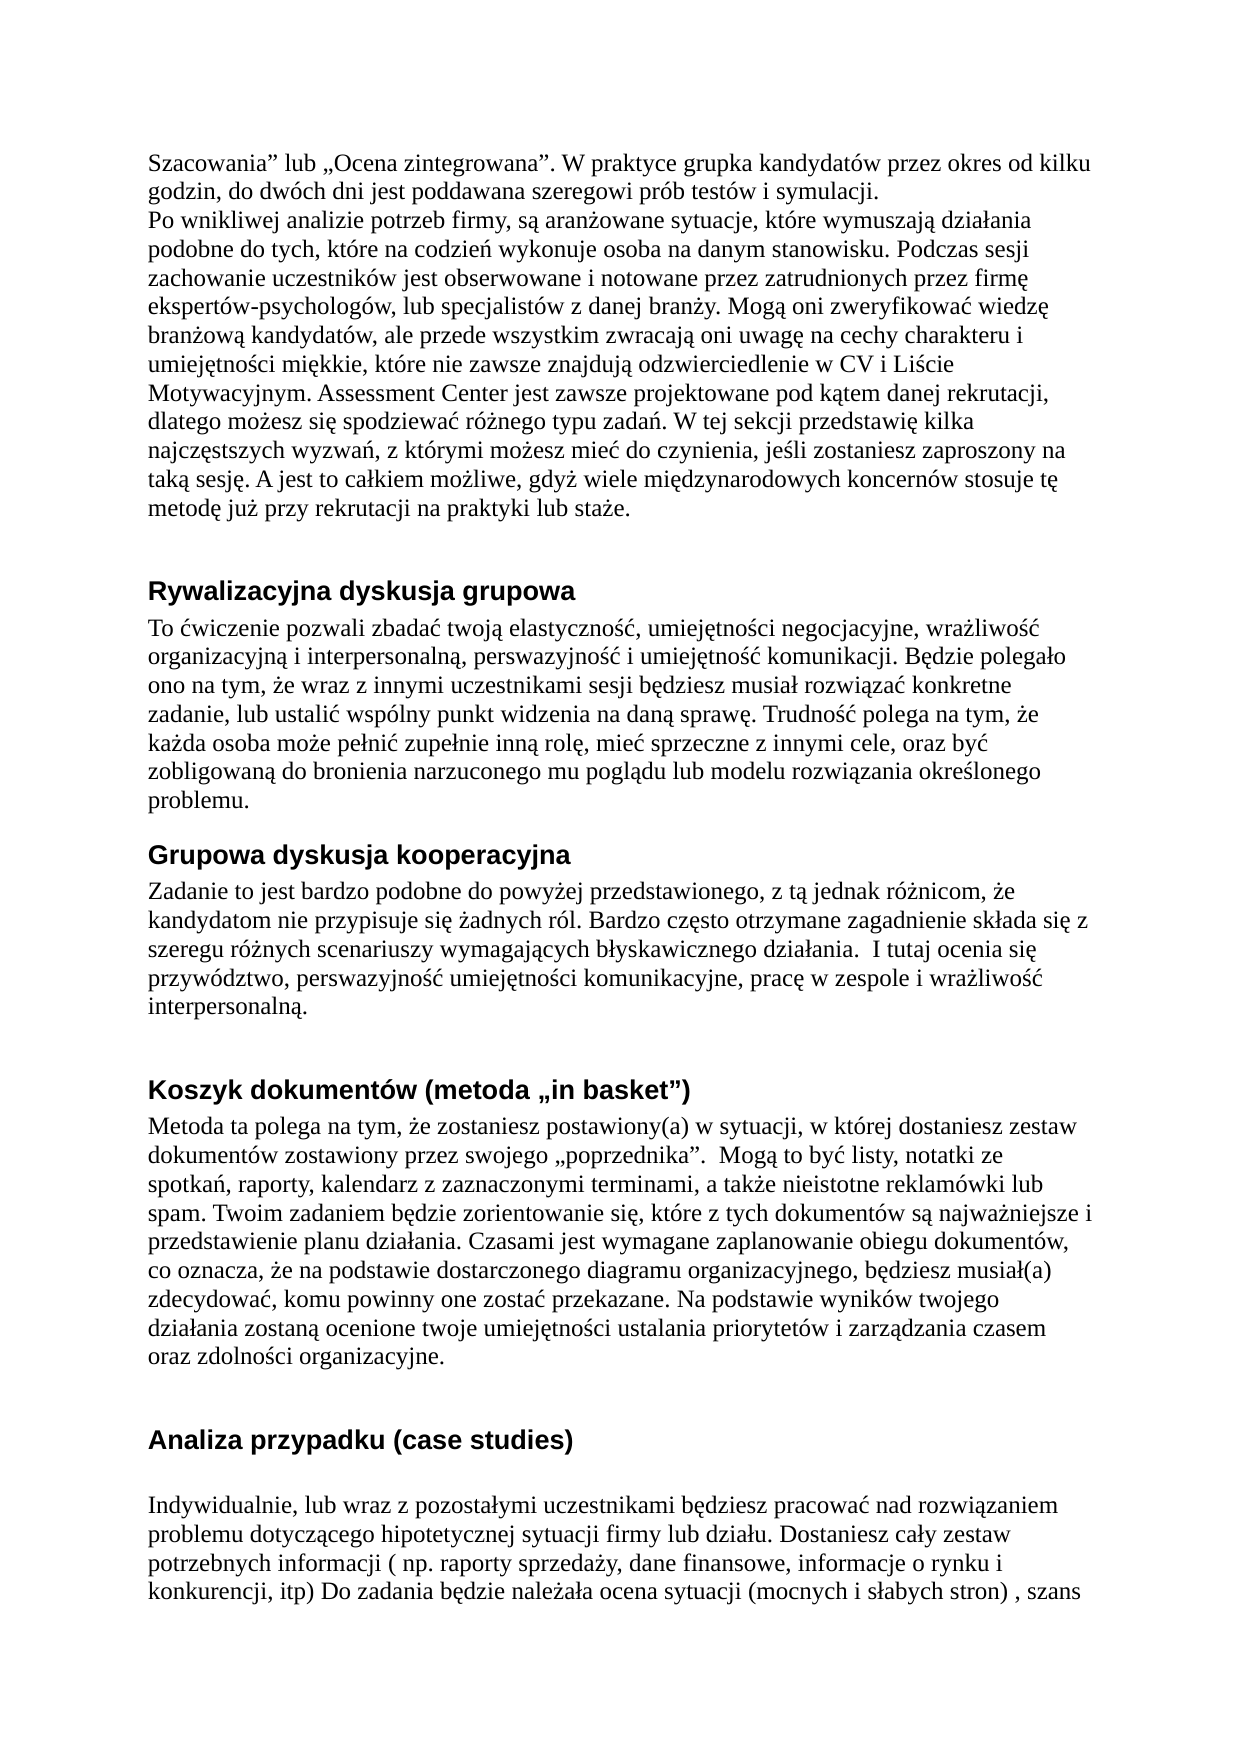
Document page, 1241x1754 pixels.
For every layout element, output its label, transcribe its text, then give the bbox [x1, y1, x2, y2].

subtitle Grupowa dyskusja kooperacyjna [148, 839, 1093, 870]
text To ćwiczenie pozwali zbadać twoją elastyczność, umiejętności negocjacyjne, wrażliwość organizacyjną i interpersonalną, perswazyjność i umiejętność komunikacji. Będzie polegało ono na tym, że wraz z innymi uczestnikami sesji będziesz musiał rozwiązać konkretne zadanie, lub ustalić wspólny punkt widzenia na daną sprawę. Trudność polega na tym, że każda osoba może pełnić zupełnie inną rolę, mieć sprzeczne z innymi cele, oraz być zobligowaną do bronienia narzuconego mu poglądu lub modelu rozwiązania określonego problemu. [148, 613, 1093, 814]
text Szacowania” lub „Ocena zintegrowana”. W praktyce grupka kandydatów przez okres od kilku godzin, do dwóch dni jest poddawana szeregowi prób testów i symulacji. [148, 148, 1093, 205]
text Po wnikliwej analizie potrzeb firmy, są aranżowane sytuacje, które wymuszają działania podobne do tych, które na codzień wykonuje osoba na danym stanowisku. Podczas sesji zachowanie uczestników jest obserwowane i notowane przez zatrudnionych przez firmę ekspertów-psychologów, lub specjalistów z danej branży. Mogą oni zweryfikować wiedzę branżową kandydatów, ale przede wszystkim zwracają oni uwagę na cechy charakteru i umiejętności miękkie, które nie zawsze znajdują odzwierciedlenie w CV i Liście Motywacyjnym. Assessment Center jest zawsze projektowane pod kątem danej rekrutacji, dlatego możesz się spodziewać różnego typu zadań. W tej sekcji przedstawię kilka najczęstszych wyzwań, z którymi możesz mieć do czynienia, jeśli zostaniesz zaproszony na taką sesję. A jest to całkiem możliwe, gdyż wiele międzynarodowych koncernów stosuje tę metodę już przy rekrutacji na praktyki lub staże. [148, 205, 1093, 521]
text Indywidualnie, lub wraz z pozostałymi uczestnikami będziesz pracować nad rozwiązaniem problemu dotyczącego hipotetycznej sytuacji firmy lub działu. Dostaniesz cały zestaw potrzebnych informacji ( np. raporty sprzedaży, dane finansowe, informacje o rynku i konkurencji, itp) Do zadania będzie należała ocena sytuacji (mocnych i słabych stron) , szans [148, 1490, 1093, 1605]
subtitle Analiza przypadku (case studies) [148, 1424, 1093, 1455]
text Zadanie to jest bardzo podobne do powyżej przedstawionego, z tą jednak różnicom, że kandydatom nie przypisuje się żadnych ról. Bardzo często otrzymane zagadnienie składa się z szeregu różnych scenariuszy wymagających błyskawicznego działania. I tutaj ocenia się przywództwo, perswazyjność umiejętności komunikacyjne, pracę w zespole i wrażliwość interpersonalną. [148, 876, 1093, 1020]
text Metoda ta polega na tym, że zostaniesz postawiony(a) w sytuacji, w której dostaniesz zestaw dokumentów zostawiony przez swojego „poprzednika”. Mogą to być listy, notatki ze spotkań, raporty, kalendarz z zaznaczonymi terminami, a także nieistotne reklamówki lub spam. Twoim zadaniem będzie zorientowanie się, które z tych dokumentów są najważniejsze i przedstawienie planu działania. Czasami jest wymagane zaplanowanie obiegu dokumentów, co oznacza, że na podstawie dostarczonego diagramu organizacyjnego, będziesz musiał(a) zdecydować, komu powinny one zostać przekazane. Na podstawie wyników twojego działania zostaną ocenione twoje umiejętności ustalania priorytetów i zarządzania czasem oraz zdolności organizacyjne. [148, 1111, 1093, 1370]
subtitle Rywalizacyjna dyskusja grupowa [148, 575, 1093, 606]
subtitle Koszyk dokumentów (metoda „in basket”) [148, 1074, 1093, 1105]
